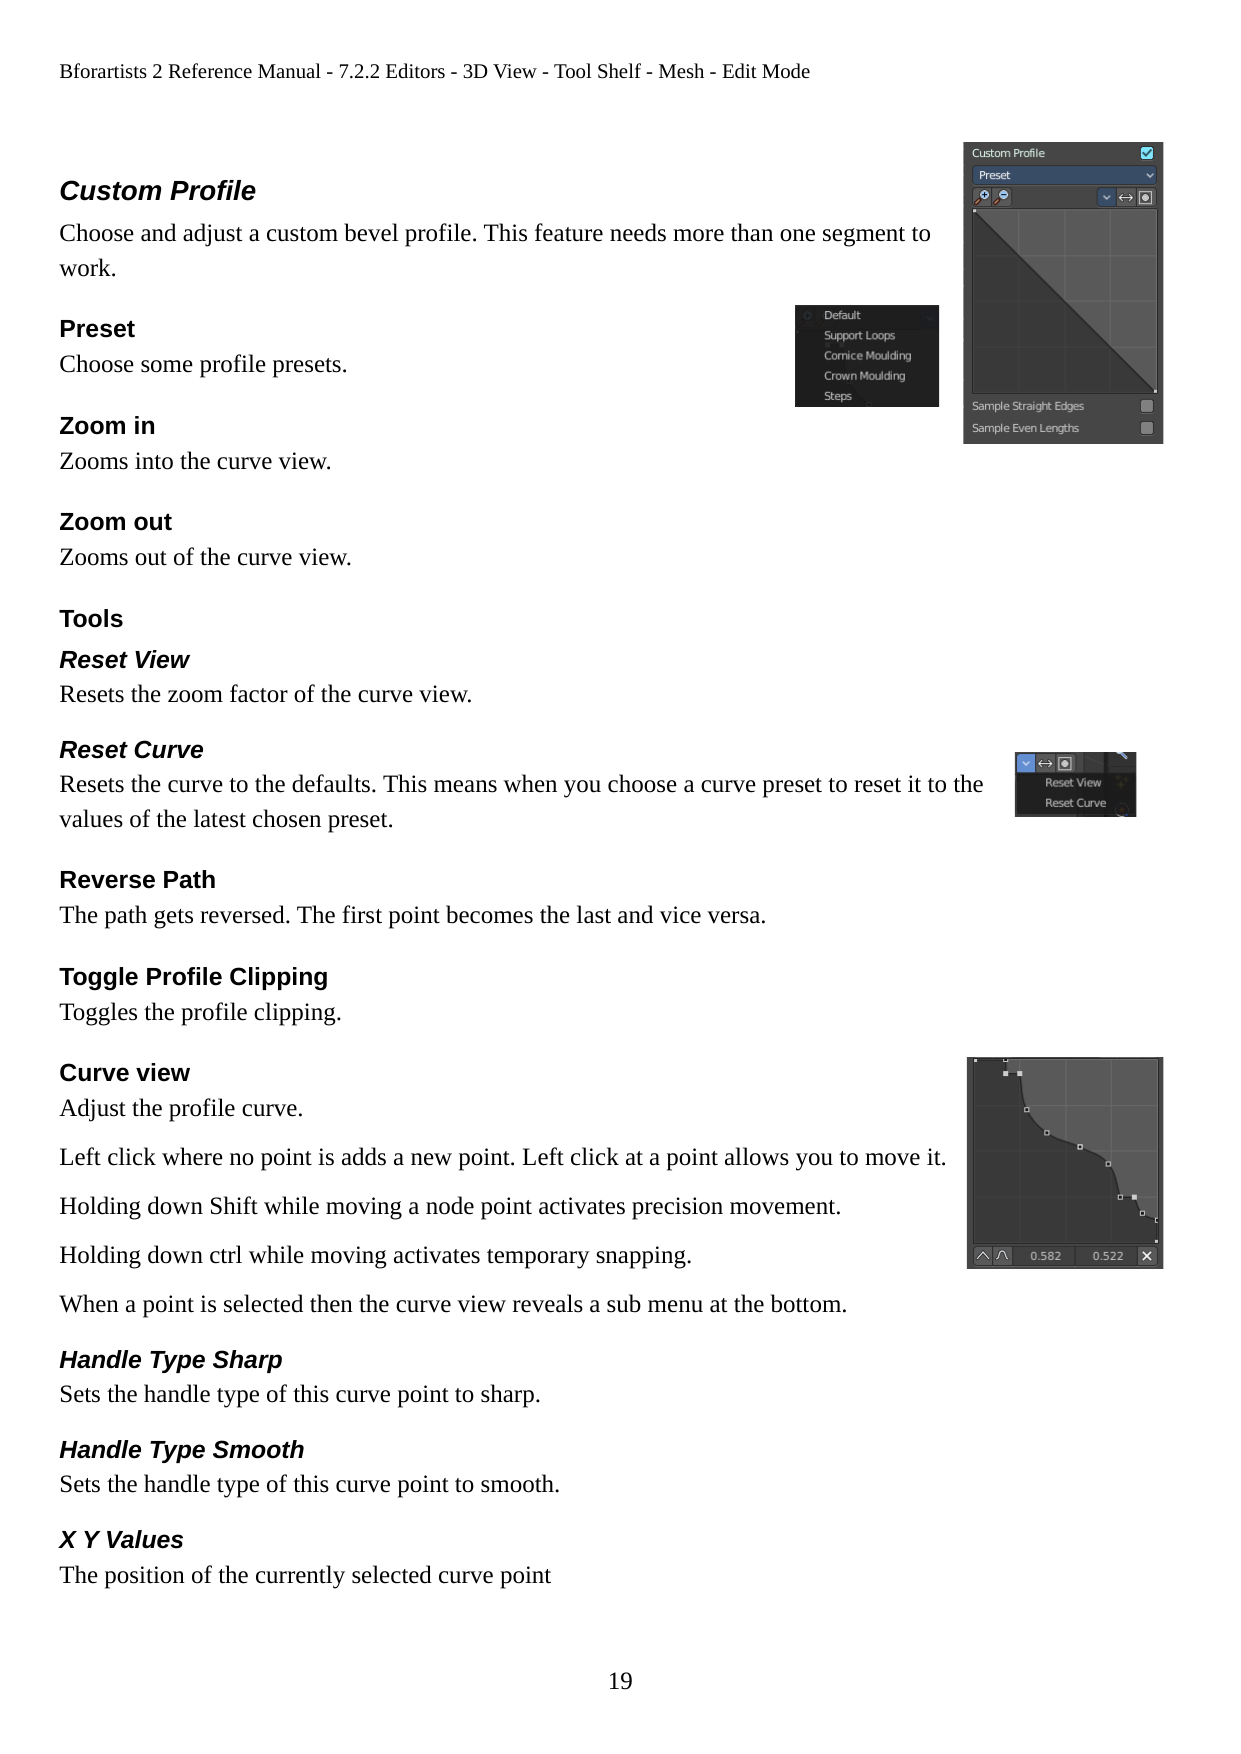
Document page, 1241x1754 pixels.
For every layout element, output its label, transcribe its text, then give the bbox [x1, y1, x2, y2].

text Sets the handle type of this curve point to smooth. [59, 1469, 1181, 1498]
subtitle Custom Profile [59, 174, 963, 206]
subtitle [1164, 411, 1181, 439]
text When a point is selected then the curve view reveals a sub menu at the bottom. [59, 1289, 1181, 1318]
text Resets the curve to the defaults. This means when you choose a curve preset to reset it to the values of the latest chosen preset. [59, 769, 1181, 833]
subtitle Preset [59, 314, 795, 343]
text Zooms out of the curve view. [59, 542, 1181, 571]
subtitle Reset Curve [59, 735, 1181, 763]
subtitle Reset View [59, 645, 1181, 673]
text Zooms into the curve view. [59, 446, 1181, 474]
text Toggles the profile clipping. [59, 997, 1181, 1026]
subtitle Toggle Profile Clipping [59, 962, 1181, 991]
text Resets the zoom factor of the curve view. [59, 679, 1181, 708]
text The path gets reversed. The first point becomes the last and vice versa. [59, 900, 1181, 929]
subtitle Tools [59, 604, 1181, 632]
subtitle Reverse Path [59, 866, 1181, 894]
subtitle X Y Values [59, 1525, 1181, 1553]
text Left click where no point is adds a new point. Left click at a point allows you to move it. [59, 1142, 966, 1171]
text Holding down ctrl while moving activates temporary snapping. [59, 1240, 966, 1269]
picture [963, 142, 1164, 444]
text [940, 349, 963, 378]
text Choose some profile presets. [59, 349, 795, 378]
subtitle Handle Type Smooth [59, 1435, 1181, 1463]
subtitle Zoom out [59, 507, 1181, 536]
text Holding down Shift while moving a node point activates precision movement. [59, 1191, 966, 1220]
text Sets the handle type of this curve point to sharp. [59, 1379, 1181, 1408]
subtitle [1164, 314, 1181, 343]
picture [1014, 752, 1137, 817]
text Choose and adjust a custom bevel profile. This feature needs more than one segment to work. [59, 218, 963, 282]
subtitle [1164, 174, 1181, 206]
subtitle Handle Type Sharp [59, 1345, 1181, 1373]
text Adjust the profile curve. [59, 1093, 966, 1122]
text The position of the currently selected curve point [59, 1560, 1181, 1588]
subtitle Zoom in [59, 411, 963, 439]
subtitle [1164, 1058, 1181, 1087]
subtitle Curve view [59, 1058, 966, 1087]
subtitle [940, 314, 963, 343]
picture [966, 1057, 1164, 1269]
picture [795, 305, 940, 407]
